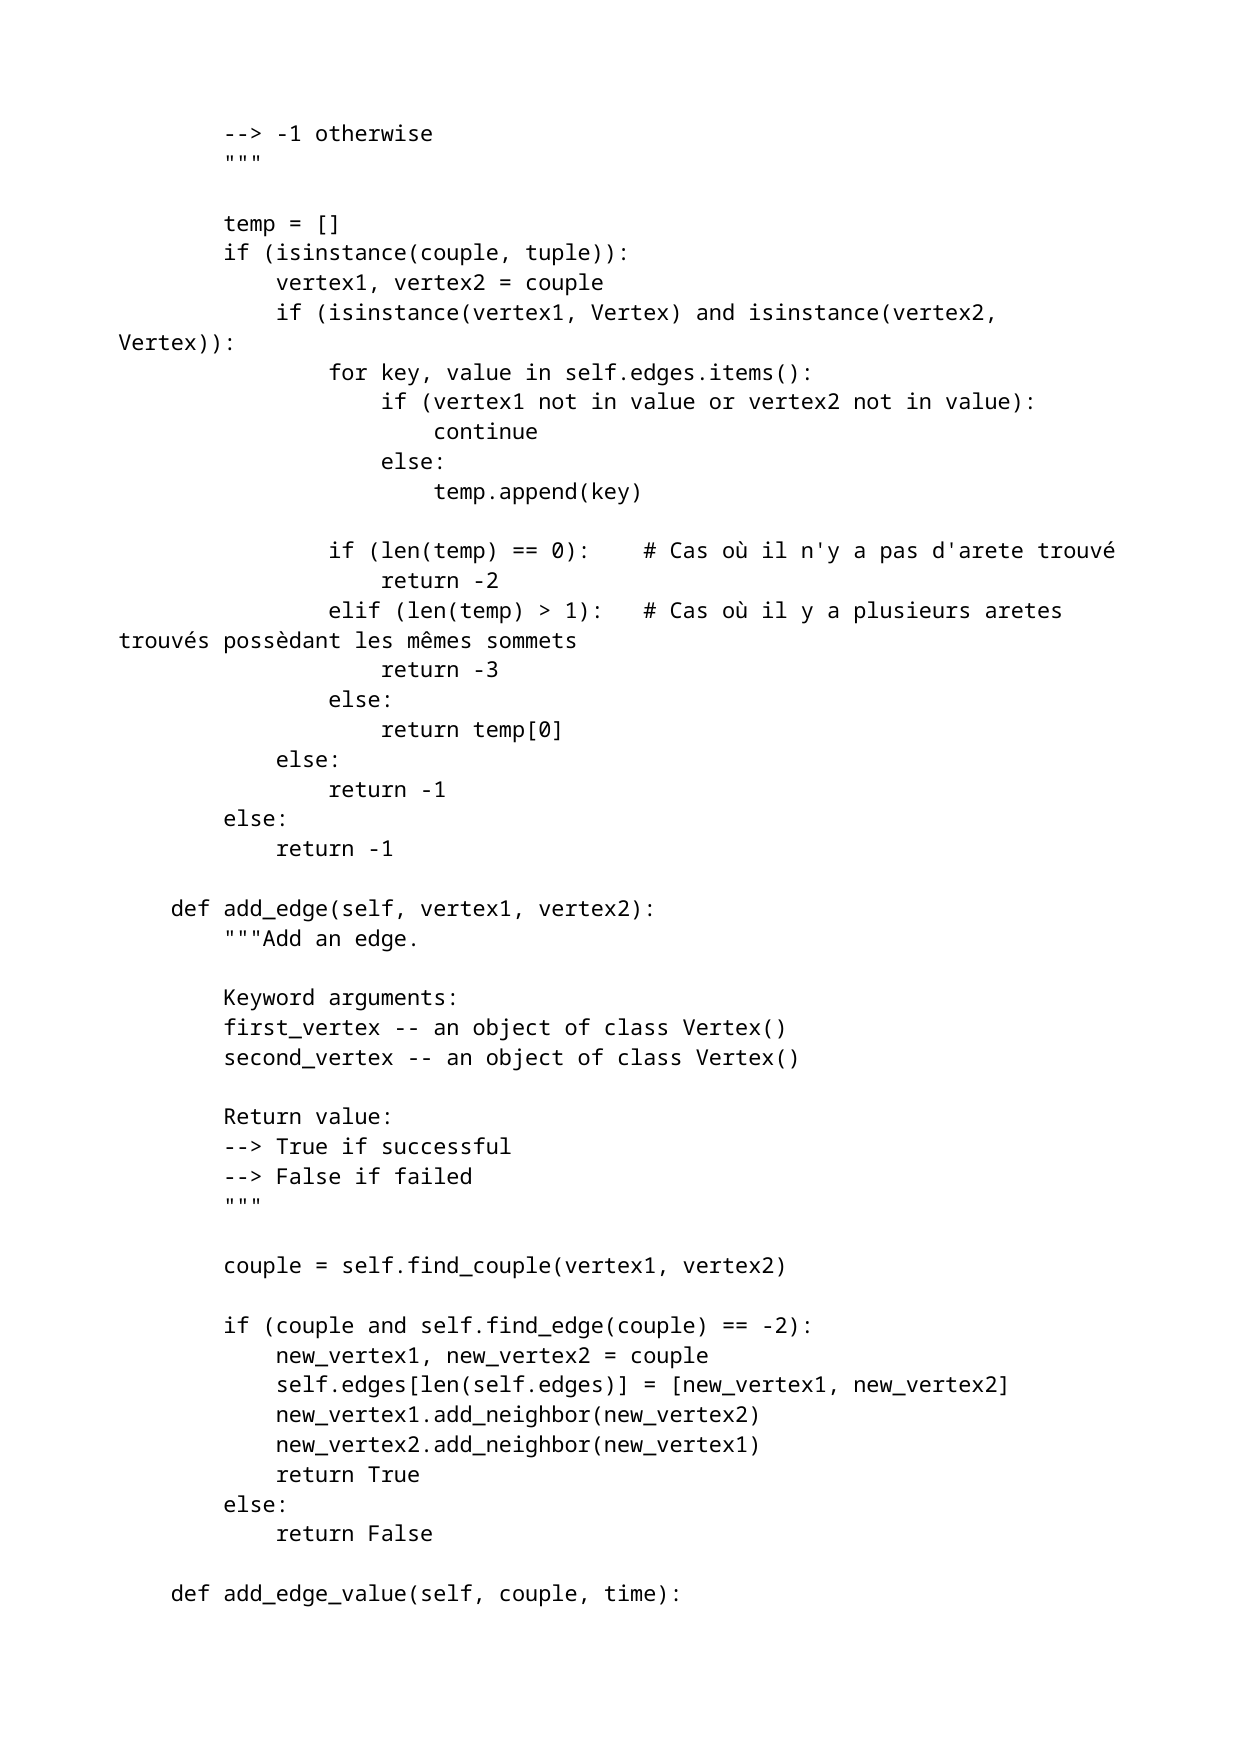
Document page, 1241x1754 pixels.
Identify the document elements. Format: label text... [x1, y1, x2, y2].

text def add_edge(self, vertex1, vertex2): [118, 893, 1122, 922]
text else: [118, 803, 1122, 833]
text if (isinstance(vertex1, Vertex) and isinstance(vertex2, Vertex)): [118, 297, 1122, 356]
text else: [118, 446, 1122, 476]
text """Add an edge. [118, 922, 1122, 952]
text return -3 [118, 654, 1122, 684]
text first_vertex -- an object of class Vertex() [118, 1012, 1122, 1042]
text Return value: [118, 1101, 1122, 1131]
text couple = self.find_couple(vertex1, vertex2) [118, 1250, 1122, 1280]
text if (couple and self.find_edge(couple) == -2): [118, 1310, 1122, 1339]
text --> True if successful [118, 1131, 1122, 1161]
text return True [118, 1459, 1122, 1488]
text if (isinstance(couple, tuple)): [118, 237, 1122, 267]
text return -1 [118, 833, 1122, 863]
text if (len(temp) == 0): # Cas où il n'y a pas d'arete trouvé [118, 535, 1122, 565]
text else: [118, 684, 1122, 714]
text """ [118, 148, 1122, 178]
text return -1 [118, 773, 1122, 803]
text Keyword arguments: [118, 982, 1122, 1012]
text return temp[0] [118, 714, 1122, 744]
text --> False if failed [118, 1161, 1122, 1191]
text else: [118, 1488, 1122, 1518]
text return False [118, 1518, 1122, 1548]
text self.edges[len(self.edges)] = [new_vertex1, new_vertex2] [118, 1369, 1122, 1399]
text new_vertex1, new_vertex2 = couple [118, 1339, 1122, 1369]
text for key, value in self.edges.items(): [118, 356, 1122, 386]
text temp = [] [118, 207, 1122, 237]
text new_vertex1.add_neighbor(new_vertex2) [118, 1399, 1122, 1429]
text def add_edge_value(self, couple, time): [118, 1578, 1122, 1608]
text second_vertex -- an object of class Vertex() [118, 1042, 1122, 1071]
text --> -1 otherwise [118, 118, 1122, 148]
text if (vertex1 not in value or vertex2 not in value): [118, 386, 1122, 416]
text continue [118, 416, 1122, 446]
text """ [118, 1191, 1122, 1220]
text else: [118, 744, 1122, 773]
text elif (len(temp) > 1): # Cas où il y a plusieurs aretes trouvés possèdant les mêmes sommets [118, 595, 1122, 654]
text return -2 [118, 565, 1122, 595]
text new_vertex2.add_neighbor(new_vertex1) [118, 1429, 1122, 1459]
text temp.append(key) [118, 476, 1122, 505]
text vertex1, vertex2 = couple [118, 267, 1122, 297]
